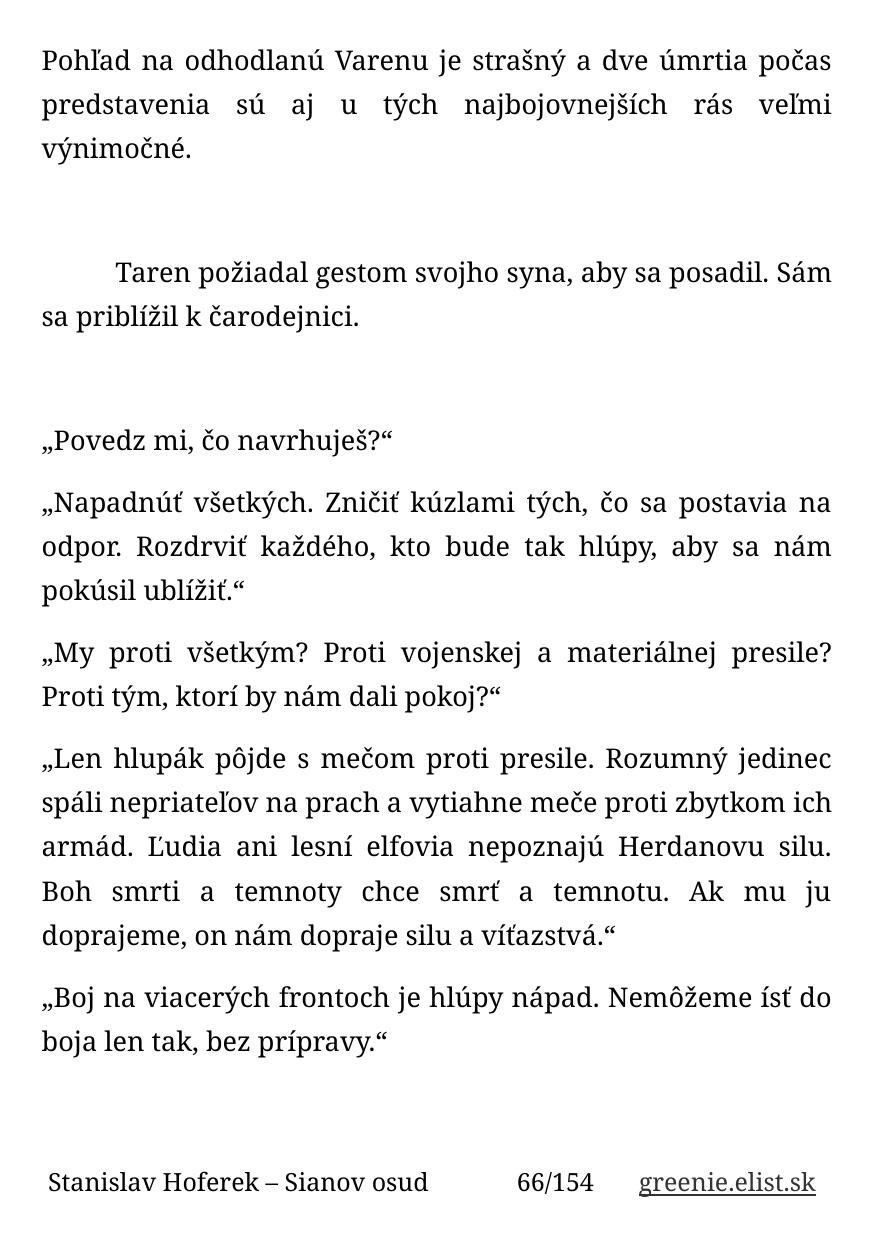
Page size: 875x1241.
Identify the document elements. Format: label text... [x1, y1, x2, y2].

text „Len hlupák pôjde s mečom proti presile. Rozumný jedinec spáli nepriateľov na prach a vytiahne meče proti zbytkom ich armád. Ľudia ani lesní elfovia nepoznajú Herdanovu silu. Boh smrti a temnoty chce smrť a temnotu. Ak mu ju doprajeme, on nám dopraje silu a víťazstvá.“ [41, 739, 833, 953]
text Pohľad na odhodlanú Varenu je strašný a dve úmrtia počas predstavenia sú aj u tých najbojovnejších rás veľmi výnimočné. [41, 41, 833, 167]
text Taren požiadal gestom svojho syna, aby sa posadil. Sám sa priblížil k čarodejnici. [41, 253, 833, 334]
text „My proti všetkým? Proti vojenskej a materiálnej presile? Proti tým, ktorí by nám dali pokoj?“ [41, 633, 833, 714]
text „Povedz mi, čo navrhuješ?“ [41, 421, 833, 458]
text „Boj na viacerých frontoch je hlúpy nápad. Nemôžeme ísť do boja len tak, bez prípravy.“ [41, 978, 833, 1059]
text „Napadnúť všetkých. Zničiť kúzlami tých, čo sa postavia na odpor. Rozdrviť každého, kto bude tak hlúpy, aby sa nám pokúsil ublížiť.“ [41, 483, 833, 608]
